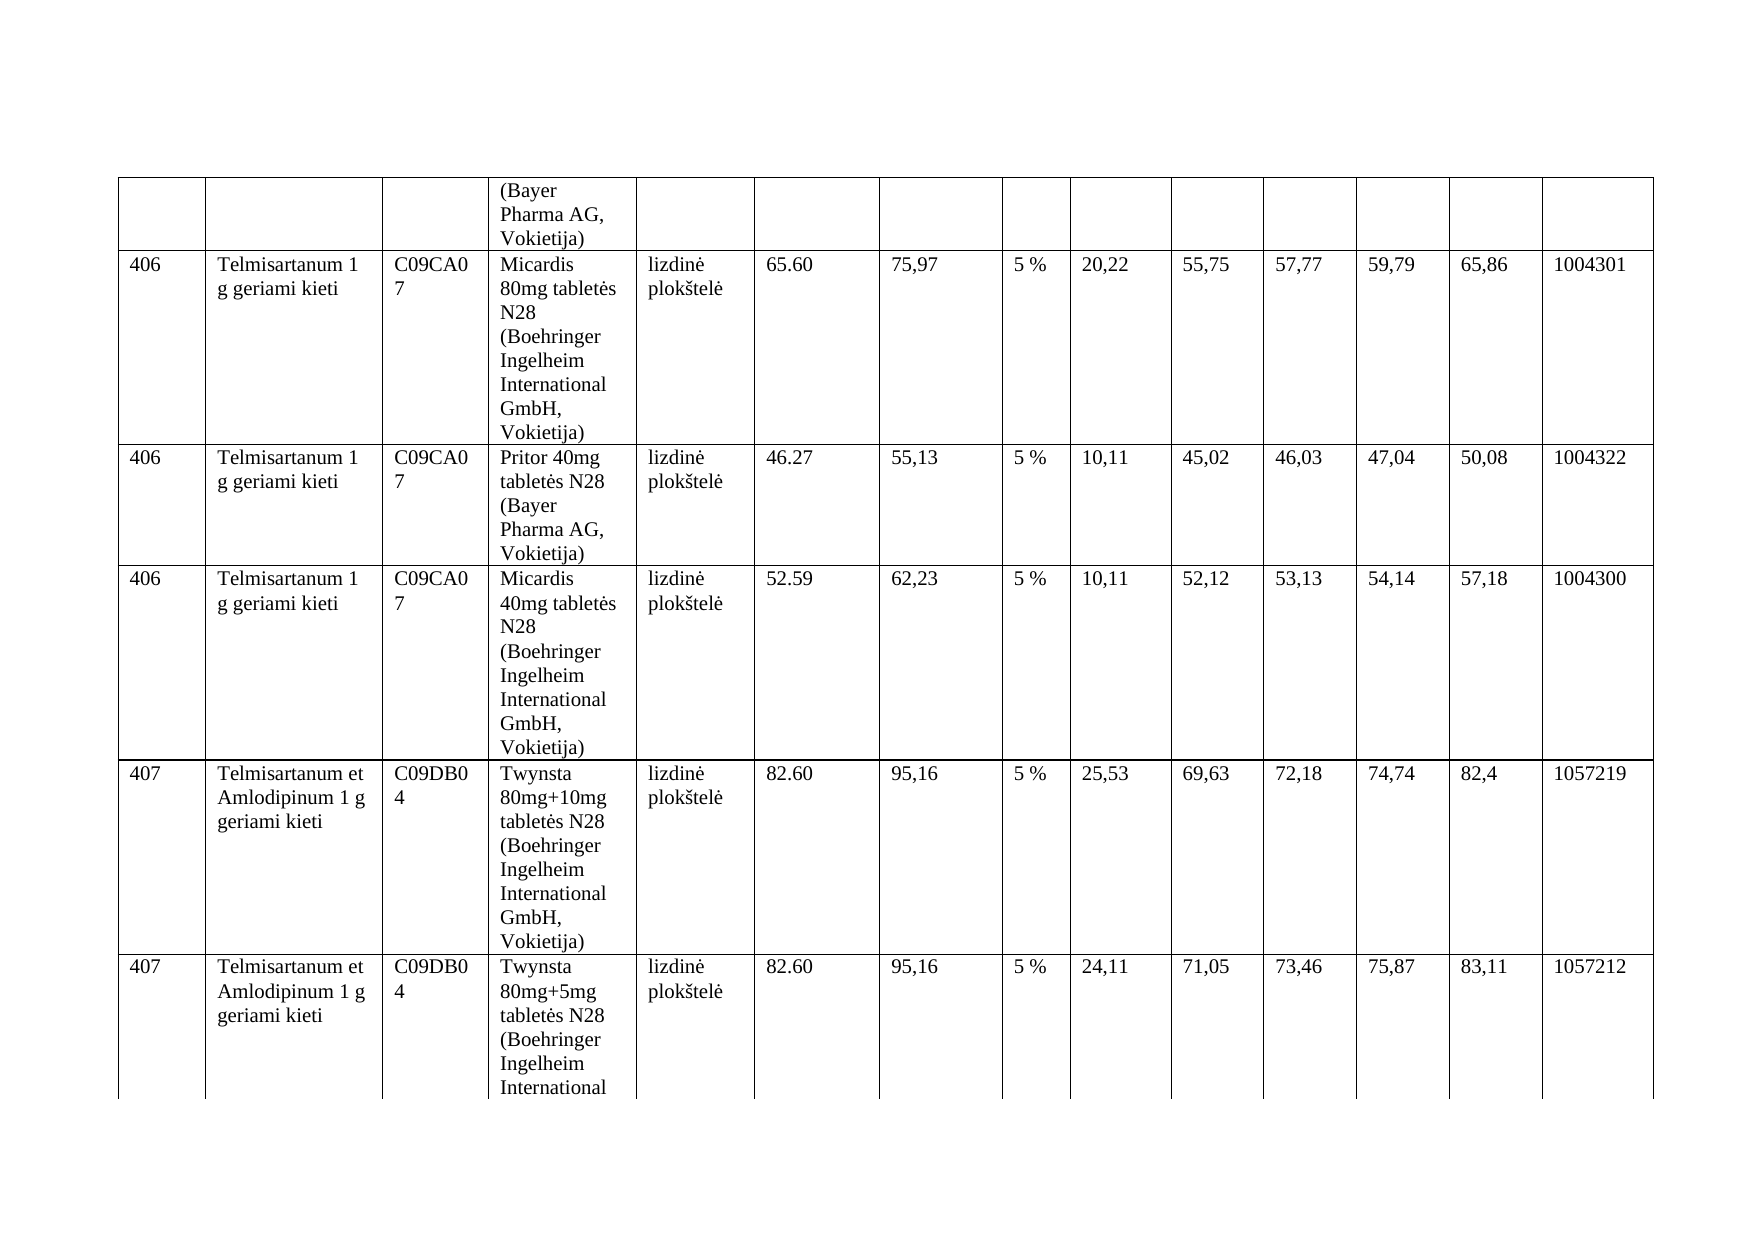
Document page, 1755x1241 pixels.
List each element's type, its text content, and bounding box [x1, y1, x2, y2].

table_cell 5 % [1003, 566, 1070, 759]
table_cell lizdinė plokštelė [637, 761, 754, 953]
table_cell 62,23 [880, 566, 1002, 759]
table_cell [1172, 178, 1263, 250]
table_cell 82.60 [755, 955, 879, 1099]
table_cell 75,87 [1357, 955, 1449, 1099]
table_cell 95,16 [880, 955, 1002, 1099]
table_cell Telmisartanum 1 g geriami kieti [206, 251, 382, 444]
table_cell 73,46 [1264, 955, 1356, 1099]
table_cell 65.60 [755, 251, 879, 444]
table_cell 1004301 [1543, 251, 1653, 444]
table_cell 75,97 [880, 251, 1002, 444]
table_cell 45,02 [1172, 445, 1263, 565]
table_cell C09CA07 [383, 251, 488, 444]
table_cell [880, 178, 1002, 250]
table_cell 10,11 [1071, 445, 1171, 565]
table_cell 69,63 [1172, 761, 1263, 953]
table_cell 1004300 [1543, 566, 1653, 759]
table_cell Micardis 40mg tabletės N28 (Boehringer Ingelheim International GmbH, Vokietija) [489, 566, 636, 759]
table_cell lizdinė plokštelė [637, 251, 754, 444]
table_cell lizdinė plokštelė [637, 566, 754, 759]
table_cell C09CA07 [383, 445, 488, 565]
table_cell 1057212 [1543, 955, 1653, 1099]
table_cell C09DB04 [383, 955, 488, 1099]
table_cell 5 % [1003, 445, 1070, 565]
table_cell 54,14 [1357, 566, 1449, 759]
table_cell Telmisartanum et Amlodipinum 1 g geriami kieti [206, 761, 382, 953]
table_cell 57,18 [1450, 566, 1542, 759]
table_cell 47,04 [1357, 445, 1449, 565]
table_cell 82.60 [755, 761, 879, 953]
table_cell 65,86 [1450, 251, 1542, 444]
table_cell 5 % [1003, 761, 1070, 953]
table_cell [1071, 178, 1171, 250]
table_cell 46.27 [755, 445, 879, 565]
table_cell 25,53 [1071, 761, 1171, 953]
table_cell 1057219 [1543, 761, 1653, 953]
table_cell [1264, 178, 1356, 250]
table_cell 82,4 [1450, 761, 1542, 953]
table_cell Telmisartanum 1 g geriami kieti [206, 566, 382, 759]
table_cell C09DB04 [383, 761, 488, 953]
table_cell 406 [119, 445, 205, 565]
table_cell Pritor 40mg tabletės N28 (Bayer Pharma AG, Vokietija) [489, 445, 636, 565]
table_cell 52.59 [755, 566, 879, 759]
table_cell [1450, 178, 1542, 250]
table_cell [1543, 178, 1653, 250]
table_cell 72,18 [1264, 761, 1356, 953]
table_cell 20,22 [1071, 251, 1171, 444]
table_cell Telmisartanum et Amlodipinum 1 g geriami kieti [206, 955, 382, 1099]
table_cell 406 [119, 566, 205, 759]
table_cell Micardis 80mg tabletės N28 (Boehringer Ingelheim International GmbH, Vokietija) [489, 251, 636, 444]
table_cell [637, 178, 754, 250]
table_cell 1004322 [1543, 445, 1653, 565]
table_cell 71,05 [1172, 955, 1263, 1099]
table_cell (Bayer Pharma AG, Vokietija) [489, 178, 636, 250]
table_cell Twynsta 80mg+10mg tabletės N28 (Boehringer Ingelheim International GmbH, Vokietija) [489, 761, 636, 953]
table_cell 57,77 [1264, 251, 1356, 444]
table_cell 5 % [1003, 955, 1070, 1099]
table_cell [1357, 178, 1449, 250]
table_cell 59,79 [1357, 251, 1449, 444]
table_cell 46,03 [1264, 445, 1356, 565]
table_cell 53,13 [1264, 566, 1356, 759]
table_cell lizdinė plokštelė [637, 955, 754, 1099]
table_cell Telmisartanum 1 g geriami kieti [206, 445, 382, 565]
table_cell 95,16 [880, 761, 1002, 953]
table_cell 83,11 [1450, 955, 1542, 1099]
table_cell Twynsta 80mg+5mg tabletės N28 (Boehringer Ingelheim International [489, 955, 636, 1099]
table_cell 407 [119, 761, 205, 953]
table_cell 407 [119, 955, 205, 1099]
table_cell [1003, 178, 1070, 250]
table_cell 10,11 [1071, 566, 1171, 759]
table_cell 406 [119, 251, 205, 444]
table_cell [383, 178, 488, 250]
table_cell [119, 178, 205, 250]
table_cell 50,08 [1450, 445, 1542, 565]
table_cell 24,11 [1071, 955, 1171, 1099]
table_cell [206, 178, 382, 250]
table_cell 55,75 [1172, 251, 1263, 444]
table_cell 5 % [1003, 251, 1070, 444]
table_cell 52,12 [1172, 566, 1263, 759]
table_cell C09CA07 [383, 566, 488, 759]
table_cell lizdinė plokštelė [637, 445, 754, 565]
table_cell 74,74 [1357, 761, 1449, 953]
table_cell 55,13 [880, 445, 1002, 565]
table_cell [755, 178, 879, 250]
